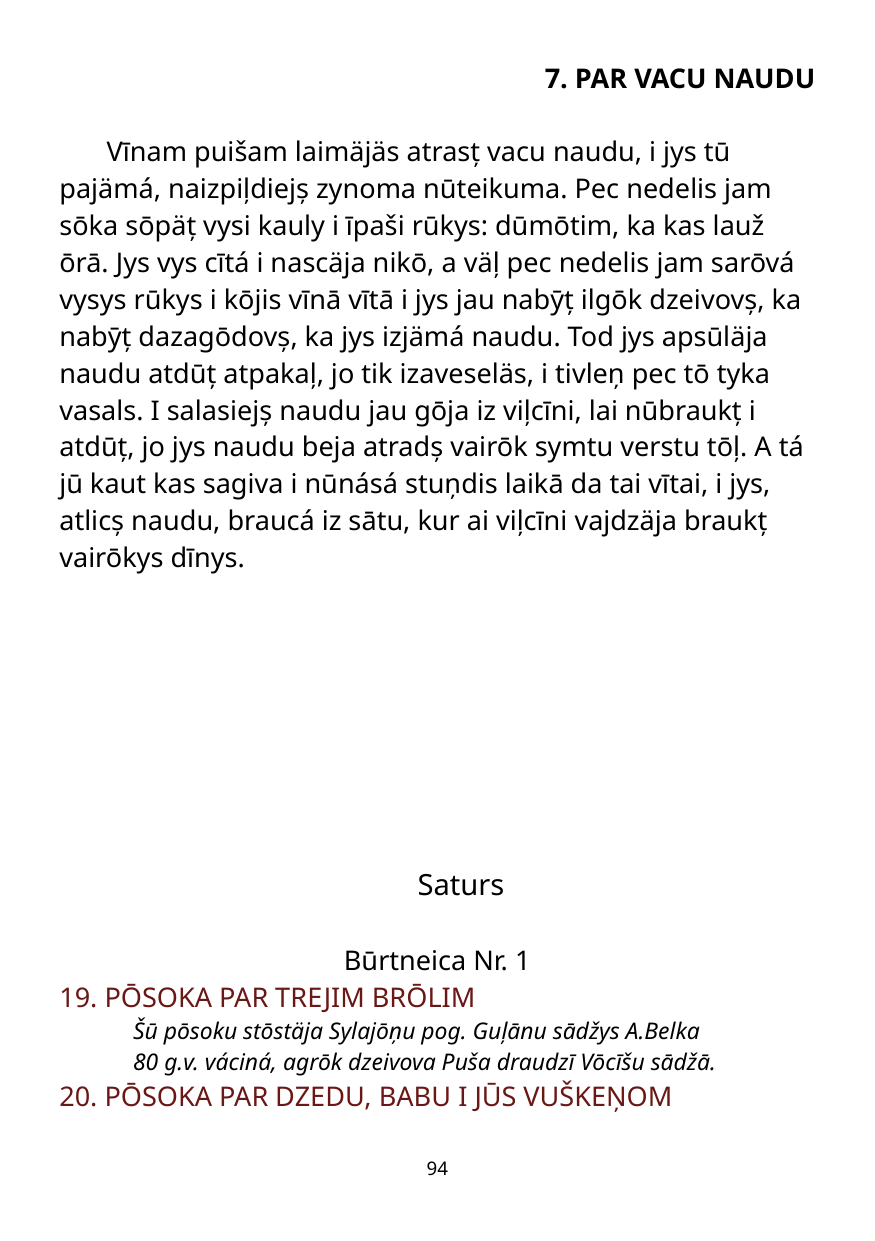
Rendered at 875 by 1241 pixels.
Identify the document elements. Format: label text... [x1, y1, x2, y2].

text Vīnam puišam laimäjäs atrasț vacu naudu, i jys tū pajämá, naizpiļdiejș zynoma nūteikuma. Pec nedelis jam sōka sōpäț vysi kauly i īpaši rūkys: dūmōtim, ka kas lauž ōrā. Jys vys cītá i nascäja nikō, a väļ pec nedelis jam sarōvá vysys rūkys i kōjis vīnā vītā i jys jau nabȳț ilgōk dzeivovș, ka nabȳț dazagōdovș, ka jys izjämá naudu. Tod jys apsūläja naudu atdūț atpakaļ, jo tik izaveseläs, i tivleņ pec tō tyka vasals. I salasiejș naudu jau gōja iz viļcīni, lai nūbraukț i atdūț, jo jys naudu beja atradș vairōk symtu verstu tōļ. A tá jū kaut kas sagiva i nūnásá stuņdis laikā da tai vītai, i jys, atlicș naudu, braucá iz sātu, kur ai viļcīni vajdzäja braukț vairōkys dīnys. [59, 133, 815, 575]
text 80 g.v. váciná, agrōk dzeivova Puša draudzī Vōcīšu sādžā. [59, 1046, 815, 1077]
text 20. PŌSOKA PAR DZEDU, BABU I JŪS VUŠKEŅOM [59, 1077, 815, 1114]
text 7. PAR VACU NAUDU [59, 59, 815, 96]
text Saturs [59, 865, 815, 904]
text 19. PŌSOKA PAR TREJIM BRŌLIM [59, 978, 815, 1015]
text Šū pōsoku stōstäja Sylajōņu pog. Guļānu sādžys A.Belka [59, 1015, 815, 1046]
text Būrtneica Nr. 1 [59, 941, 815, 978]
